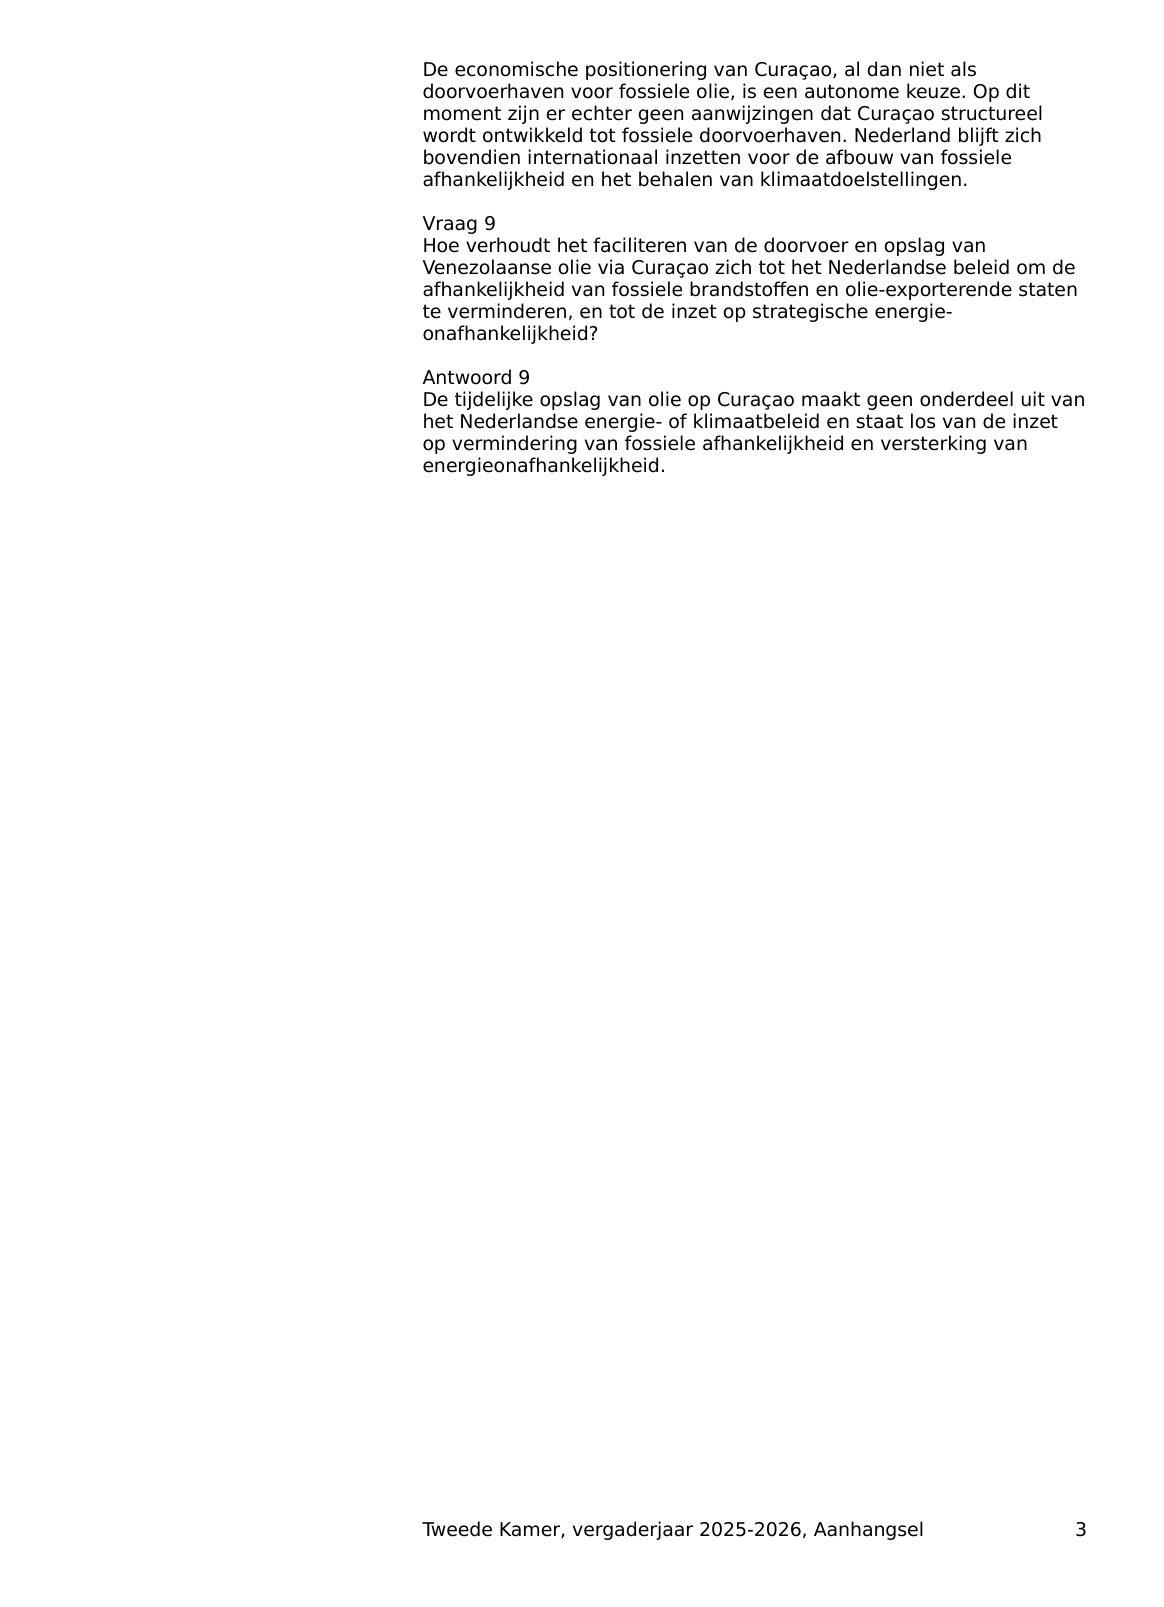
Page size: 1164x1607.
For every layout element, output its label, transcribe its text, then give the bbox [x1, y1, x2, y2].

text De tijdelijke opslag van olie op Curaçao maakt geen onderdeel uit van het Nederlandse energie- of klimaatbeleid en staat los van de inzet op vermindering van fossiele afhankelijkheid en versterking van energieonafhankelijkheid. [422, 389, 1087, 477]
text De economische positionering van Curaçao, al dan niet als doorvoerhaven voor fossiele olie, is een autonome keuze. Op dit moment zijn er echter geen aanwijzingen dat Curaçao structureel wordt ontwikkeld tot fossiele doorvoerhaven. Nederland blijft zich bovendien internationaal inzetten voor de afbouw van fossiele afhankelijkheid en het behalen van klimaatdoelstellingen. [422, 59, 1087, 191]
text Hoe verhoudt het faciliteren van de doorvoer en opslag van Venezolaanse olie via Curaçao zich tot het Nederlandse beleid om de afhankelijkheid van fossiele brandstoffen en olie-exporterende staten te verminderen, en tot de inzet op strategische energie-onafhankelijkheid? [422, 235, 1087, 345]
text Antwoord 9 [422, 367, 1087, 389]
text Vraag 9 [422, 213, 1087, 235]
